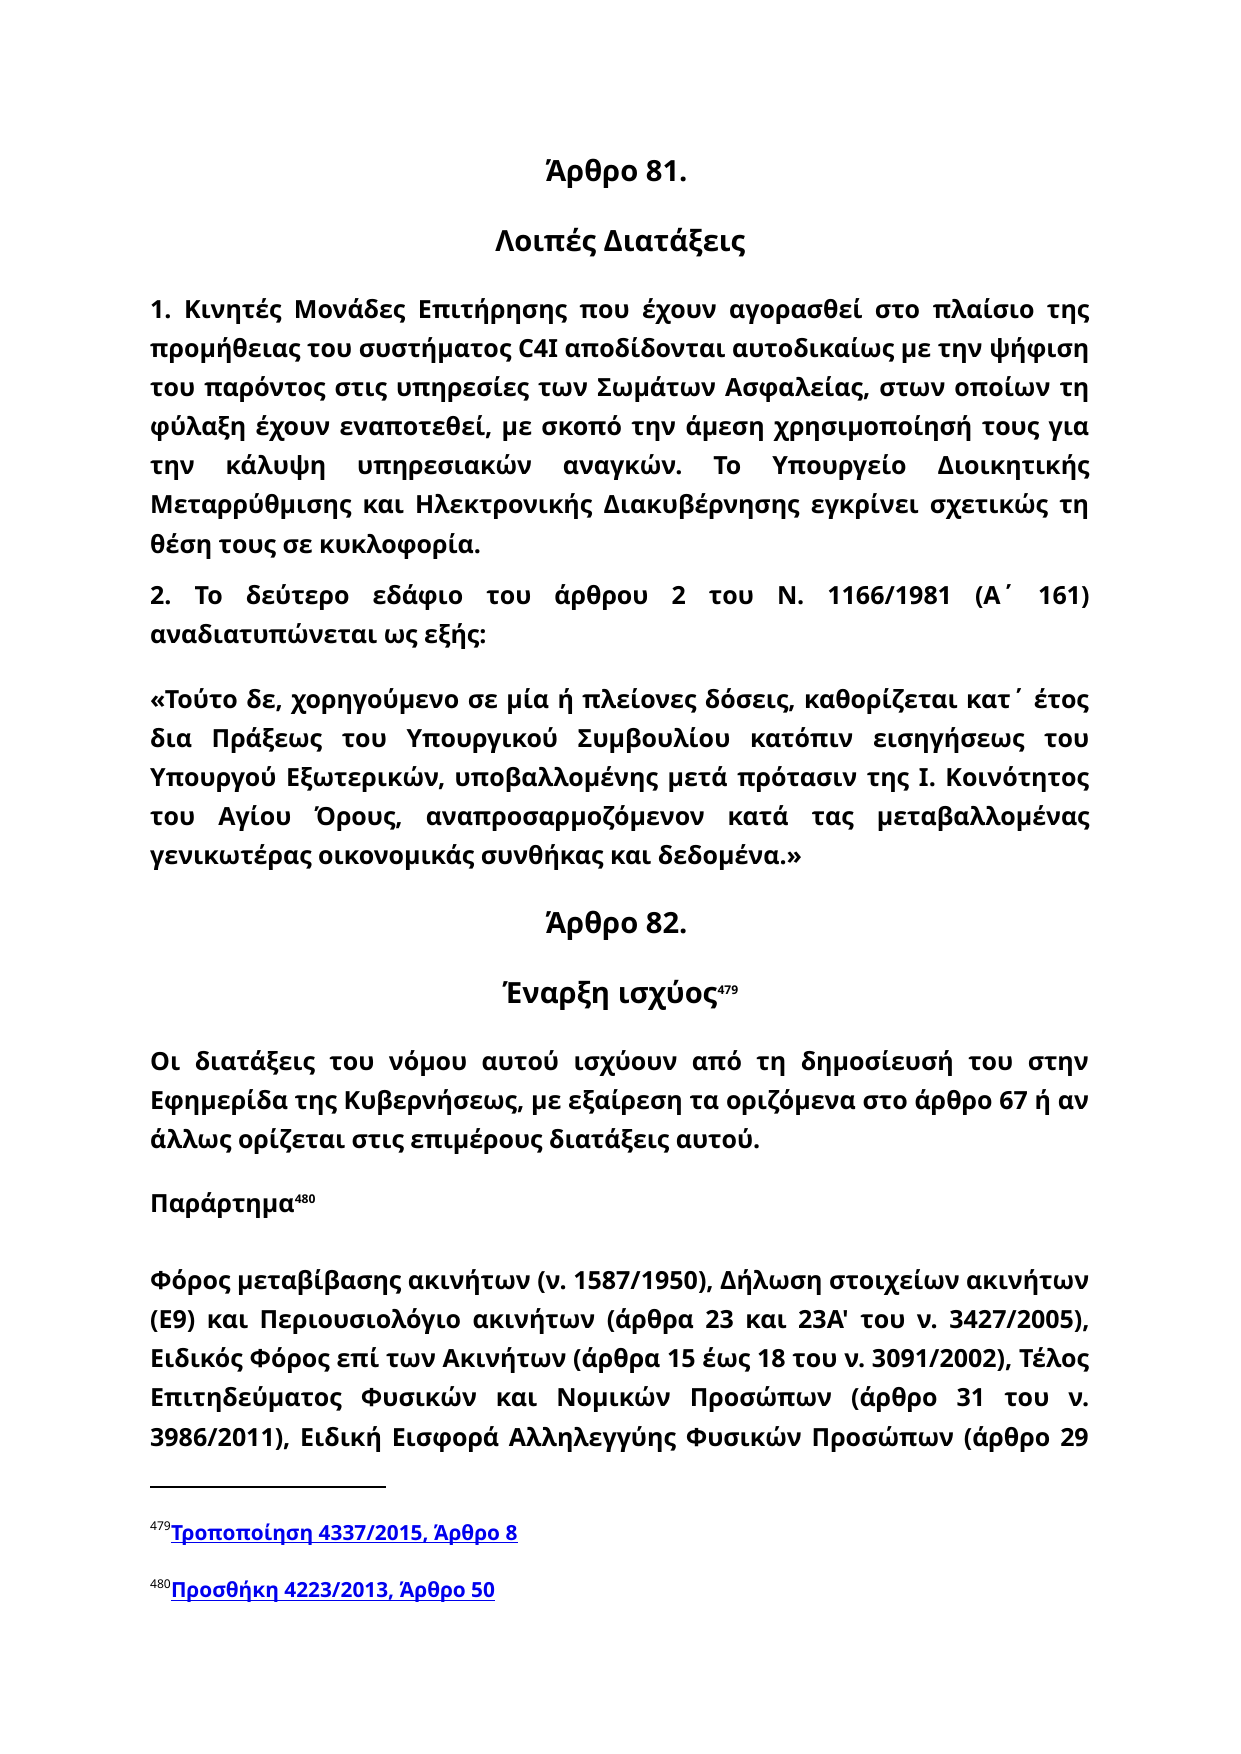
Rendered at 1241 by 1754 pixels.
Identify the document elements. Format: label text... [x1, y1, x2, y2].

text Τροποποίηση 4337/2015, Άρθρο 8 [150, 1518, 1090, 1546]
subtitle Λοιπές Διατάξεις [150, 221, 1090, 260]
subtitle Άρθρο 81. [150, 150, 1090, 190]
text Προσθήκη 4223/2013, Άρθρο 50 [150, 1576, 1090, 1604]
text Οι διατάξεις του νόμου αυτού ισχύουν από τη δημοσίευσή του στην Εφημερίδα της Κυβερνήσεως, με εξαίρεση τα οριζόμενα στο άρθρο 67 ή αν άλλως ορίζεται στις επιμέρους διατάξεις αυτού. [150, 1043, 1090, 1156]
text «Τούτο δε, χορηγούμενο σε μία ή πλείονες δόσεις, καθορίζεται κατ΄ έτος δια Πράξεως του Υπουργικού Συμβουλίου κατόπιν εισηγήσεως του Υπουργού Εξωτερικών, υποβαλλομένης μετά πρότασιν της I. Κοινότητος του Αγίου Όρους, αναπροσαρμοζόμενον κατά τας μεταβαλλομένας γενικωτέρας οικονομικάς συνθήκας και δεδομένα.» [150, 681, 1090, 872]
text Φόρος μεταβίβασης ακινήτων (ν. 1587/1950), Δήλωση στοιχείων ακινήτων (Ε9) και Περιουσιολόγιο ακινήτων (άρθρα 23 και 23Α' του ν. 3427/2005), Ειδικός Φόρος επί των Ακινήτων (άρθρα 15 έως 18 του ν. 3091/2002), Τέλος Επιτηδεύματος Φυσικών και Νομικών Προσώπων (άρθρο 31 του ν. 3986/2011), Ειδική Εισφορά Αλληλεγγύης Φυσικών Προσώπων (άρθρο 29 [150, 1262, 1090, 1453]
title Παράρτημα [150, 1186, 1090, 1220]
text 2. Το δεύτερο εδάφιο του άρθρου 2 του Ν. 1166/1981 (Α΄ 161) αναδιατυπώνεται ως εξής: [150, 578, 1090, 651]
subtitle Άρθρο 82. [150, 902, 1090, 942]
subtitle Έναρξη ισχύος [150, 973, 1090, 1012]
text 1. Κινητές Μονάδες Επιτήρησης που έχουν αγορασθεί στο πλαίσιο της προμήθειας του συστήματος C4I αποδίδονται αυτοδικαίως με την ψήφιση του παρόντος στις υπηρεσίες των Σωμάτων Ασφαλείας, στων οποίων τη φύλαξη έχουν εναποτεθεί, με σκοπό την άμεση χρησιμοποίησή τους για την κάλυψη υπηρεσιακών αναγκών. Το Υπουργείο Διοικητικής Μεταρρύθμισης και Ηλεκτρονικής Διακυβέρνησης εγκρίνει σχετικώς τη θέση τους σε κυκλοφορία. [150, 291, 1090, 560]
